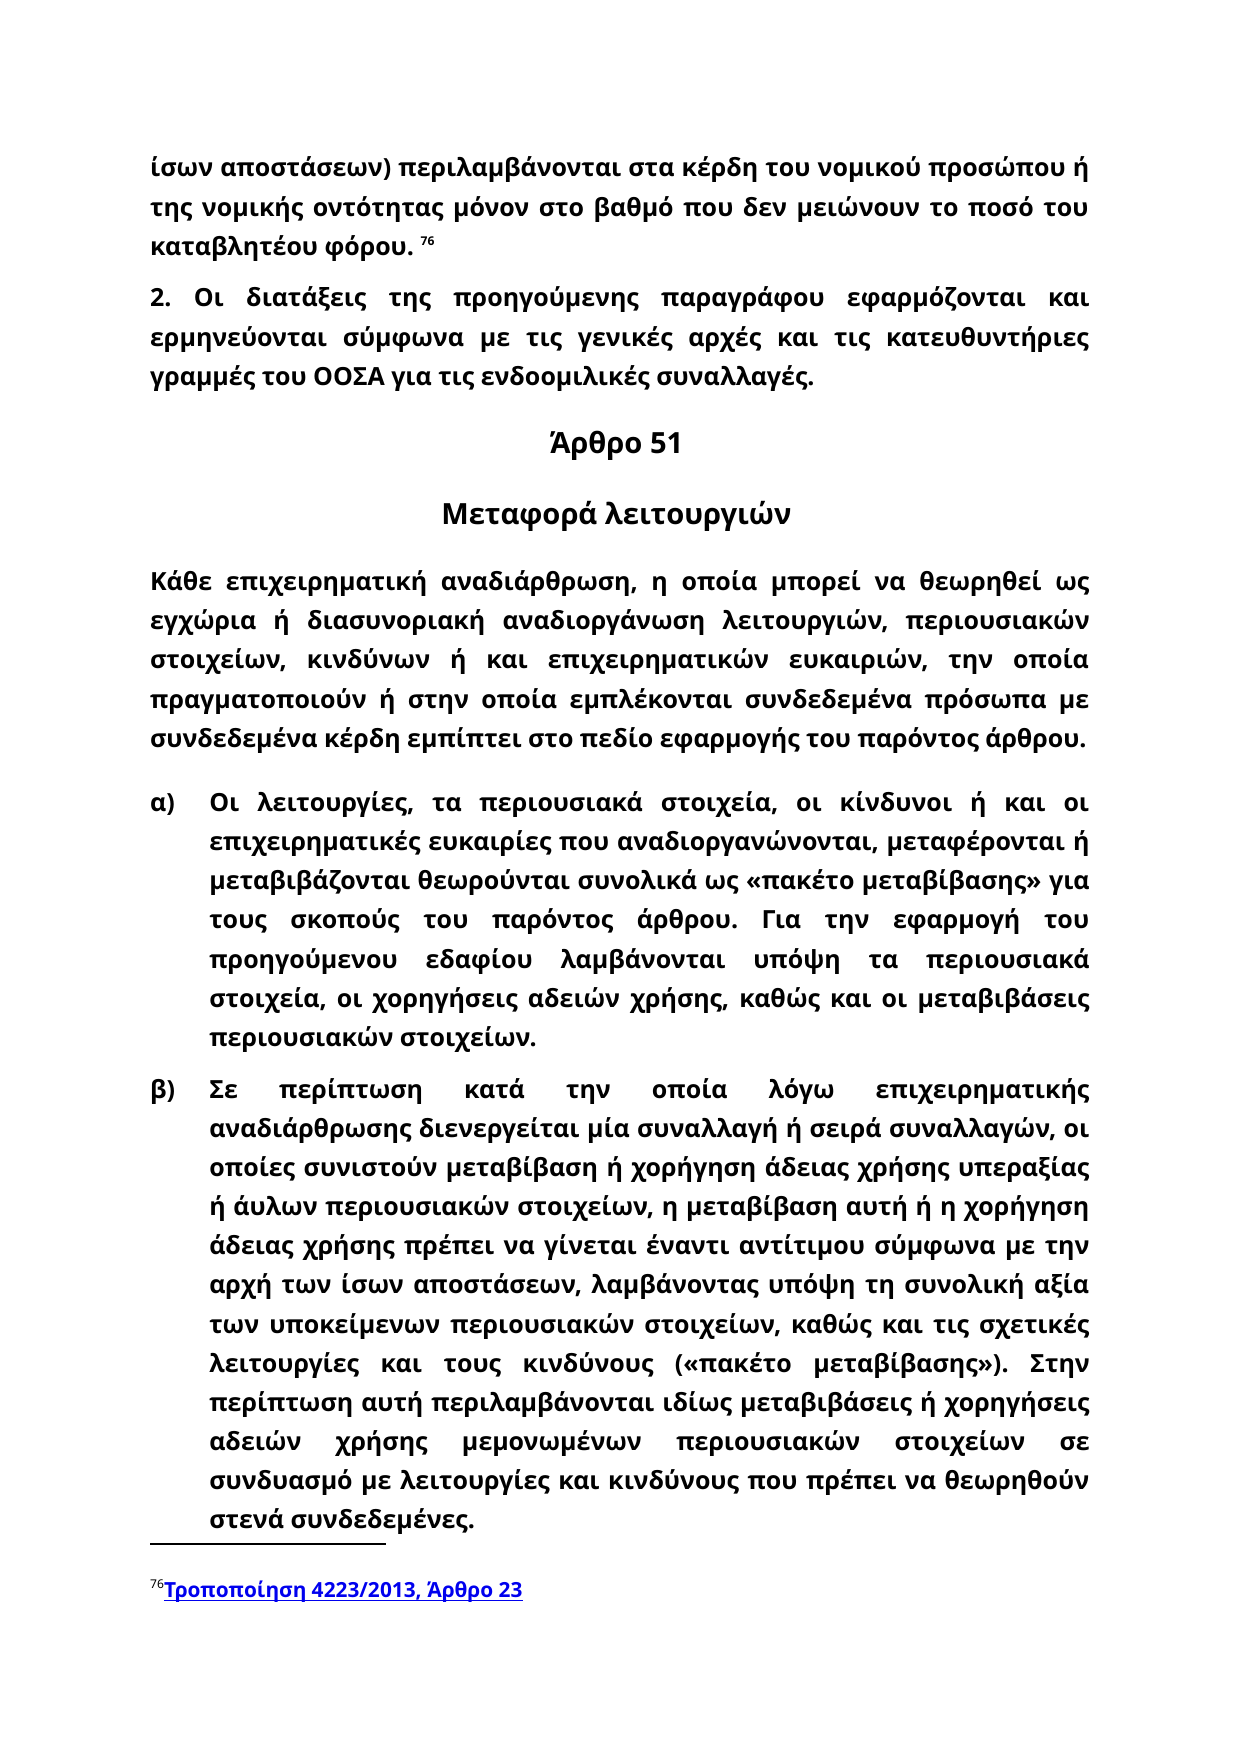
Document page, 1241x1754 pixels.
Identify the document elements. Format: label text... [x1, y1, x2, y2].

subtitle Μεταφορά λειτουργιών [150, 493, 1090, 533]
text Τροποποίηση 4223/2013, Άρθρο 23 [150, 1576, 1090, 1604]
subtitle Άρθρο 51 [150, 422, 1090, 462]
text ίσων αποστάσεων) περιλαμβάνονται στα κέρδη του νομικού προσώπου ή της νομικής οντότητας μόνον στο βαθμό που δεν μειώνουν το ποσό του καταβλητέου φόρου. [150, 150, 1090, 262]
text 2. Οι διατάξεις της προηγούμενης παραγράφου εφαρμόζονται και ερμηνεύονται σύμφωνα με τις γενικές αρχές και τις κατευθυντήριες γραμμές του ΟΟΣΑ για τις ενδοομιλικές συναλλαγές. [150, 280, 1090, 392]
text Κάθε επιχειρηματική αναδιάρθρωση, η οποία μπορεί να θεωρηθεί ως εγχώρια ή διασυνοριακή αναδιοργάνωση λειτουργιών, περιουσιακών στοιχείων, κινδύνων ή και επιχειρηματικών ευκαιριών, την οποία πραγματοποιούν ή στην οποία εμπλέκονται συνδεδεμένα πρόσωπα με συνδεδεμένα κέρδη εμπίπτει στο πεδίο εφαρμογής του παρόντος άρθρου. [150, 564, 1090, 754]
list α) Οι λειτουργίες, τα περιουσιακά στοιχεία, οι κίνδυνοι ή και οι επιχειρηματικές ευκαιρίες που αναδιοργανώνονται, μεταφέρονται ή μεταβιβάζονται θεωρούνται συνολικά ως «πακέτο μεταβίβασης» για τους σκοπούς του παρόντος άρθρου. Για την εφαρμογή του προηγούμενου εδαφίου λαμβάνονται υπόψη τα περιουσιακά στοιχεία, οι χορηγήσεις αδειών χρήσης, καθώς και οι μεταβιβάσεις περιουσιακών στοιχείων. [150, 784, 1090, 1054]
list β) Σε περίπτωση κατά την οποία λόγω επιχειρηματικής αναδιάρθρωσης διενεργείται μία συναλλαγή ή σειρά συναλλαγών, οι οποίες συνιστούν μεταβίβαση ή χορήγηση άδειας χρήσης υπεραξίας ή άυλων περιουσιακών στοιχείων, η μεταβίβαση αυτή ή η χορήγηση άδειας χρήσης πρέπει να γίνεται έναντι αντίτιμου σύμφωνα με την αρχή των ίσων αποστάσεων, λαμβάνοντας υπόψη τη συνολική αξία των υποκείμενων περιουσιακών στοιχείων, καθώς και τις σχετικές λειτουργίες και τους κινδύνους («πακέτο μεταβίβασης»). Στην περίπτωση αυτή περιλαμβάνονται ιδίως μεταβιβάσεις ή χορηγήσεις αδειών χρήσης μεμονωμένων περιουσιακών στοιχείων σε συνδυασμό με λειτουργίες και κινδύνους που πρέπει να θεωρηθούν στενά συνδεδεμένες. [150, 1071, 1090, 1536]
